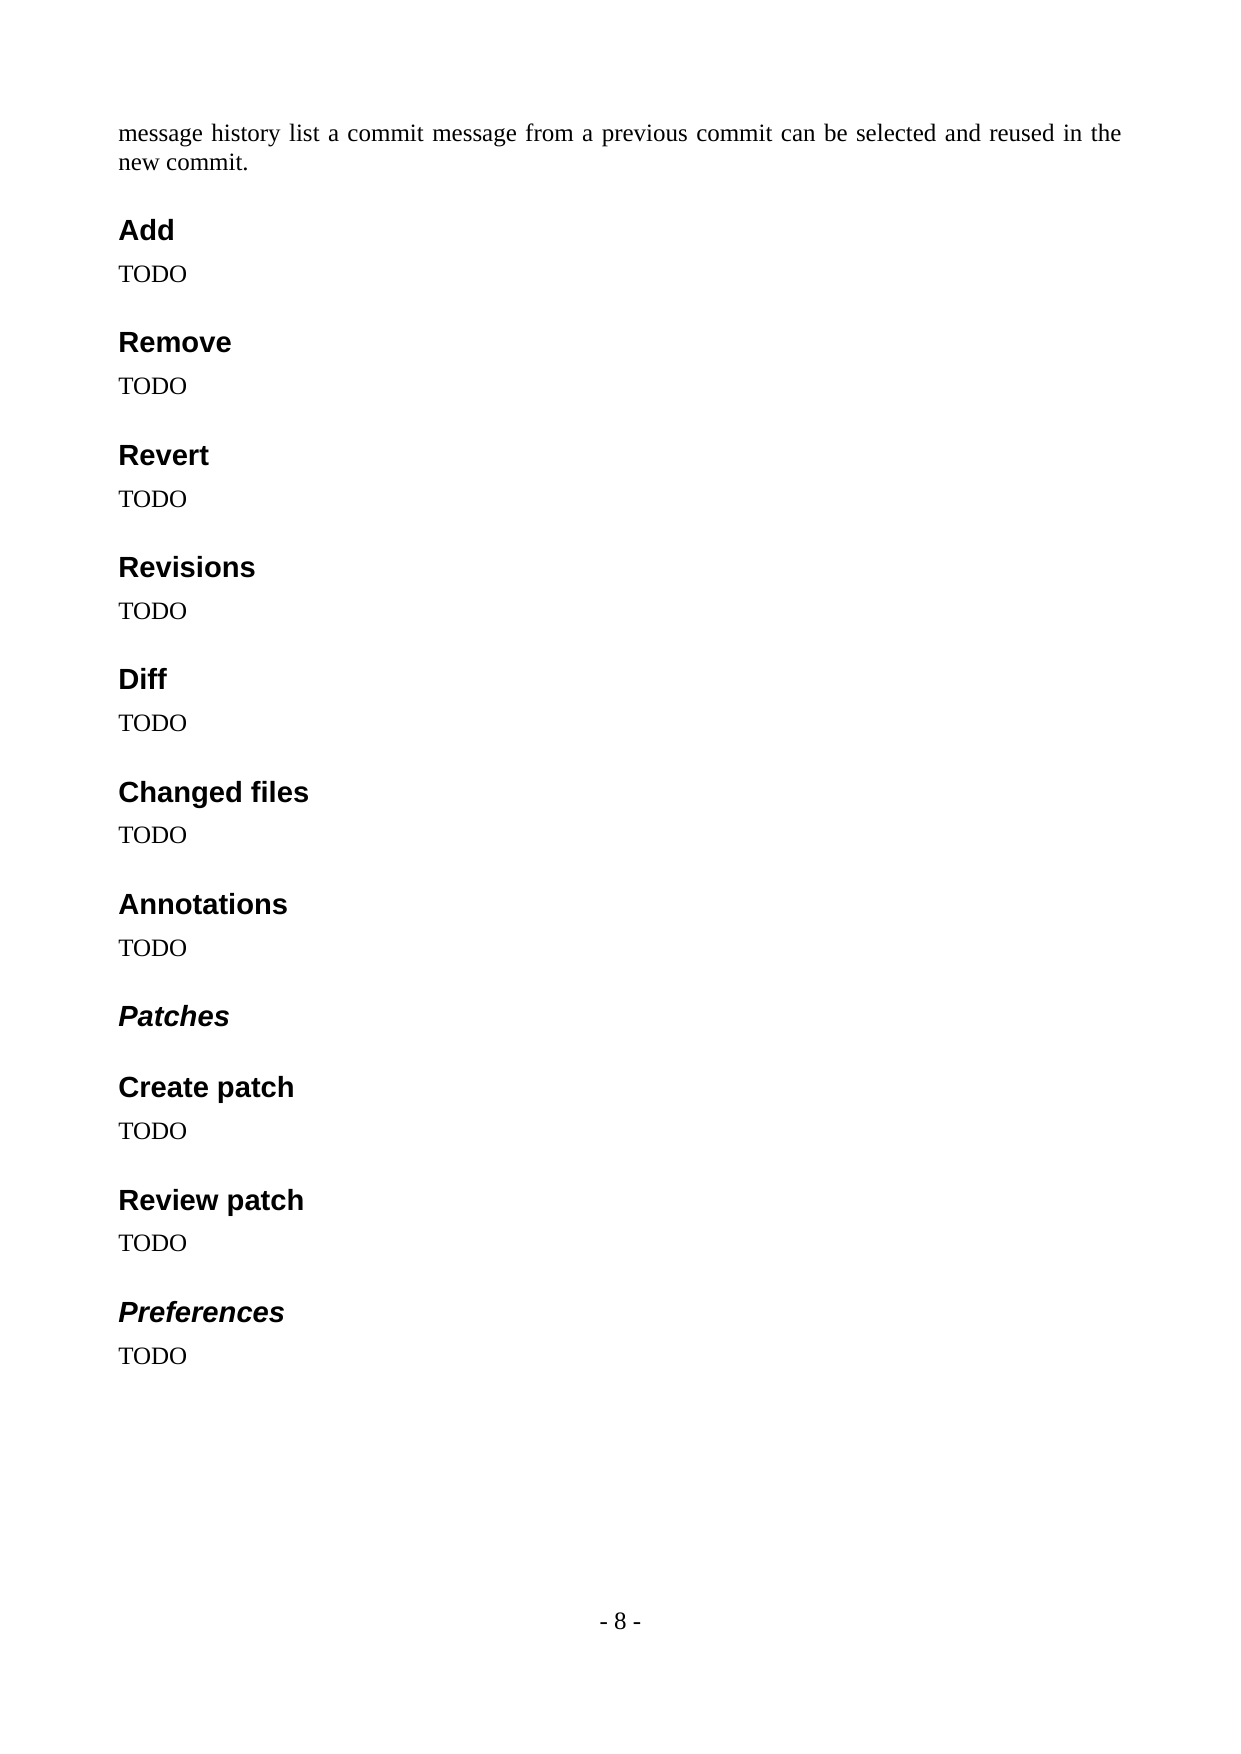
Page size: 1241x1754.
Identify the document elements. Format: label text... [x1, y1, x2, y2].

text TODO [118, 596, 1122, 625]
subtitle Changed files [118, 774, 1122, 808]
text TODO [118, 821, 1122, 849]
subtitle Revisions [118, 550, 1122, 583]
subtitle Preferences [118, 1295, 1122, 1328]
subtitle Review patch [118, 1182, 1122, 1216]
text TODO [118, 484, 1122, 512]
subtitle Create patch [118, 1070, 1122, 1104]
text TODO [118, 1341, 1122, 1369]
text TODO [118, 1228, 1122, 1257]
text message history list a commit message from a previous commit can be selected and reused in the new commit. [118, 118, 1122, 176]
subtitle Annotations [118, 887, 1122, 920]
subtitle Revert [118, 438, 1122, 471]
subtitle Patches [118, 999, 1122, 1033]
text TODO [118, 371, 1122, 400]
subtitle Remove [118, 325, 1122, 359]
text TODO [118, 708, 1122, 737]
subtitle Add [118, 213, 1122, 247]
subtitle Diff [118, 662, 1122, 696]
text TODO [118, 1116, 1122, 1145]
text TODO [118, 259, 1122, 288]
text TODO [118, 933, 1122, 962]
